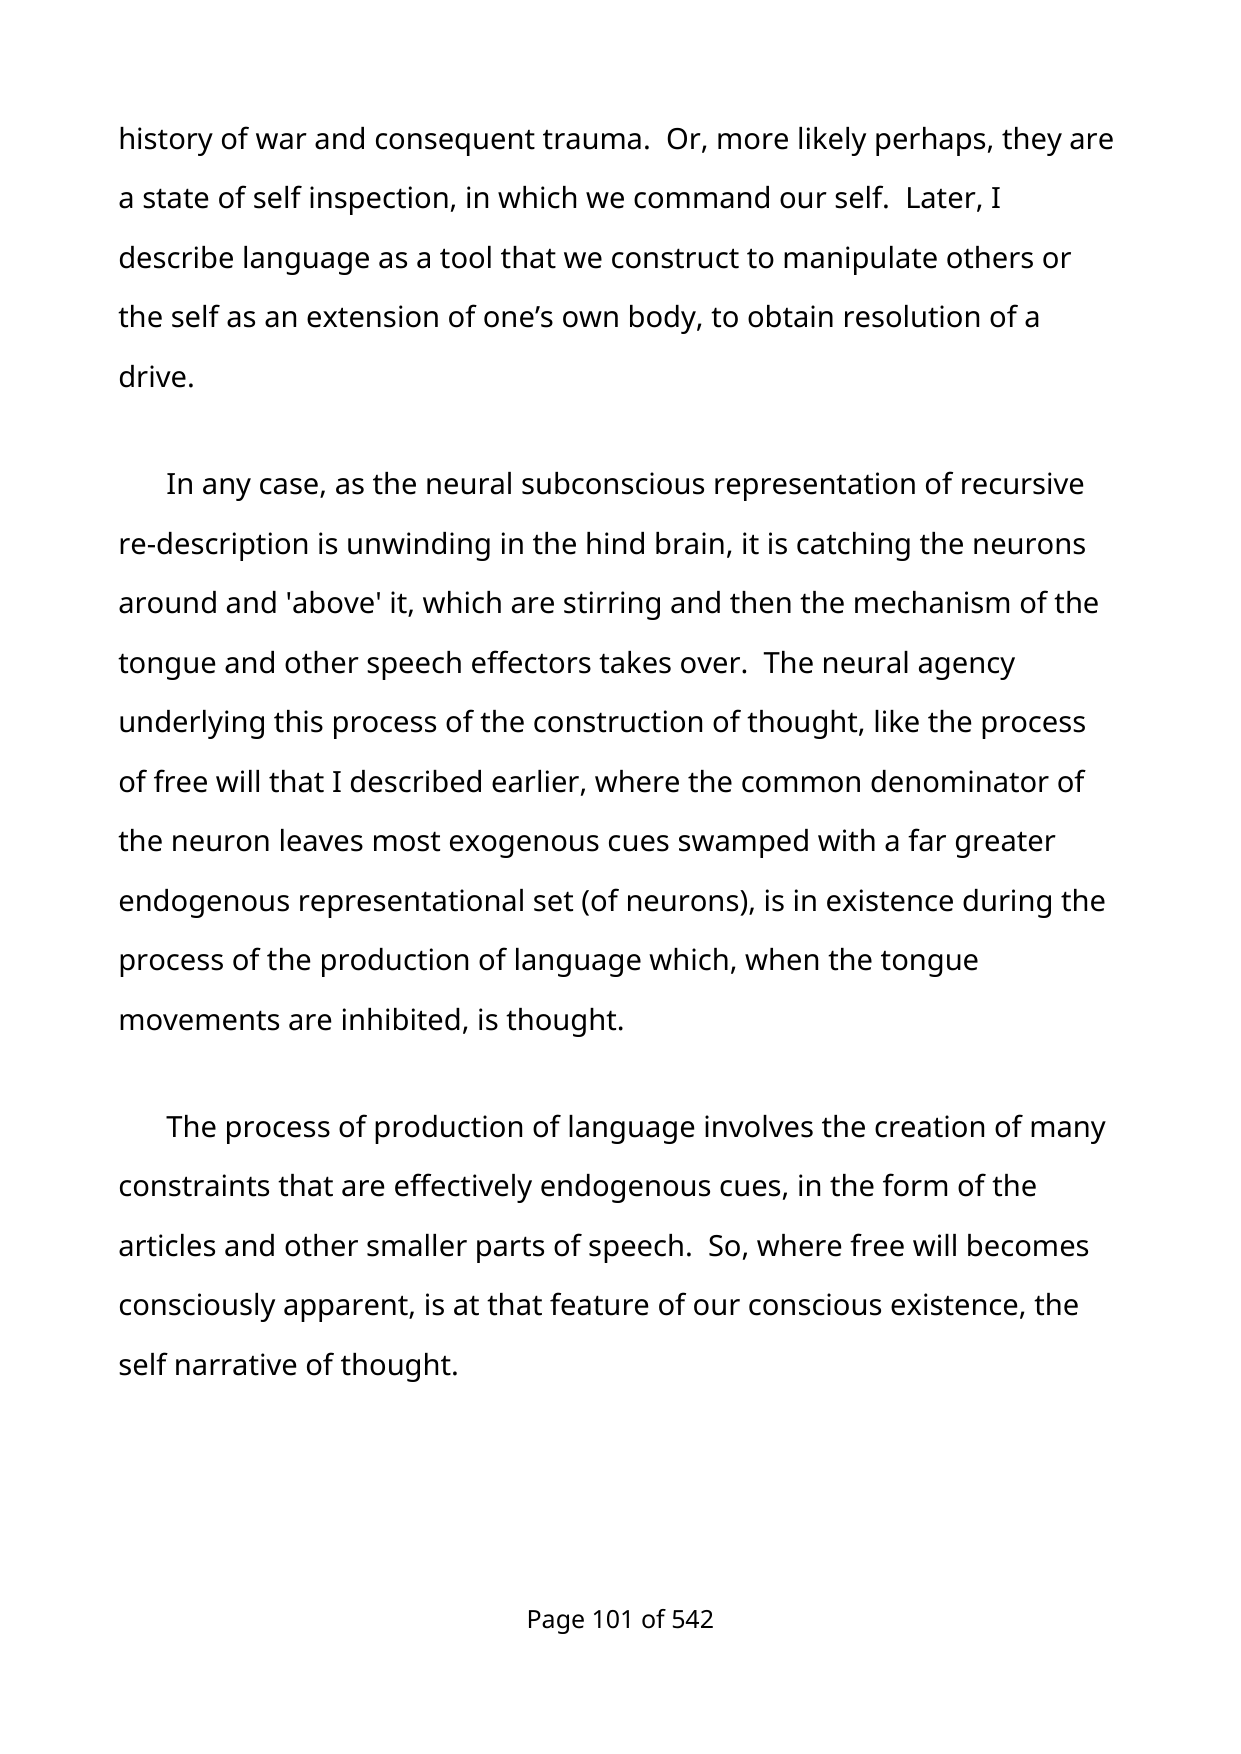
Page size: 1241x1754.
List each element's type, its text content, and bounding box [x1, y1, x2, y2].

text In any case, as the neural subconscious representation of recursive re-description is unwinding in the hind brain, it is catching the neurons around and 'above' it, which are stirring and then the mechanism of the tongue and other speech effectors takes over. The neural agency underlying this process of the construction of thought, like the process of free will that I described earlier, where the common denominator of the neuron leaves most exogenous cues swamped with a far greater endogenous representational set (of neurons), is in existence during the process of the production of language which, when the tongue movements are inhibited, is thought. [118, 463, 1122, 1038]
text The process of production of language involves the creation of many constraints that are effectively endogenous cues, in the form of the articles and other smaller parts of speech. So, where free will becomes consciously apparent, is at that feature of our conscious existence, the self narrative of thought. [118, 1106, 1122, 1384]
text history of war and consequent trauma. Or, more likely perhaps, they are a state of self inspection, in which we command our self. Later, I describe language as a tool that we construct to manipulate others or the self as an extension of one’s own body, to obtain resolution of a drive. [118, 118, 1122, 396]
